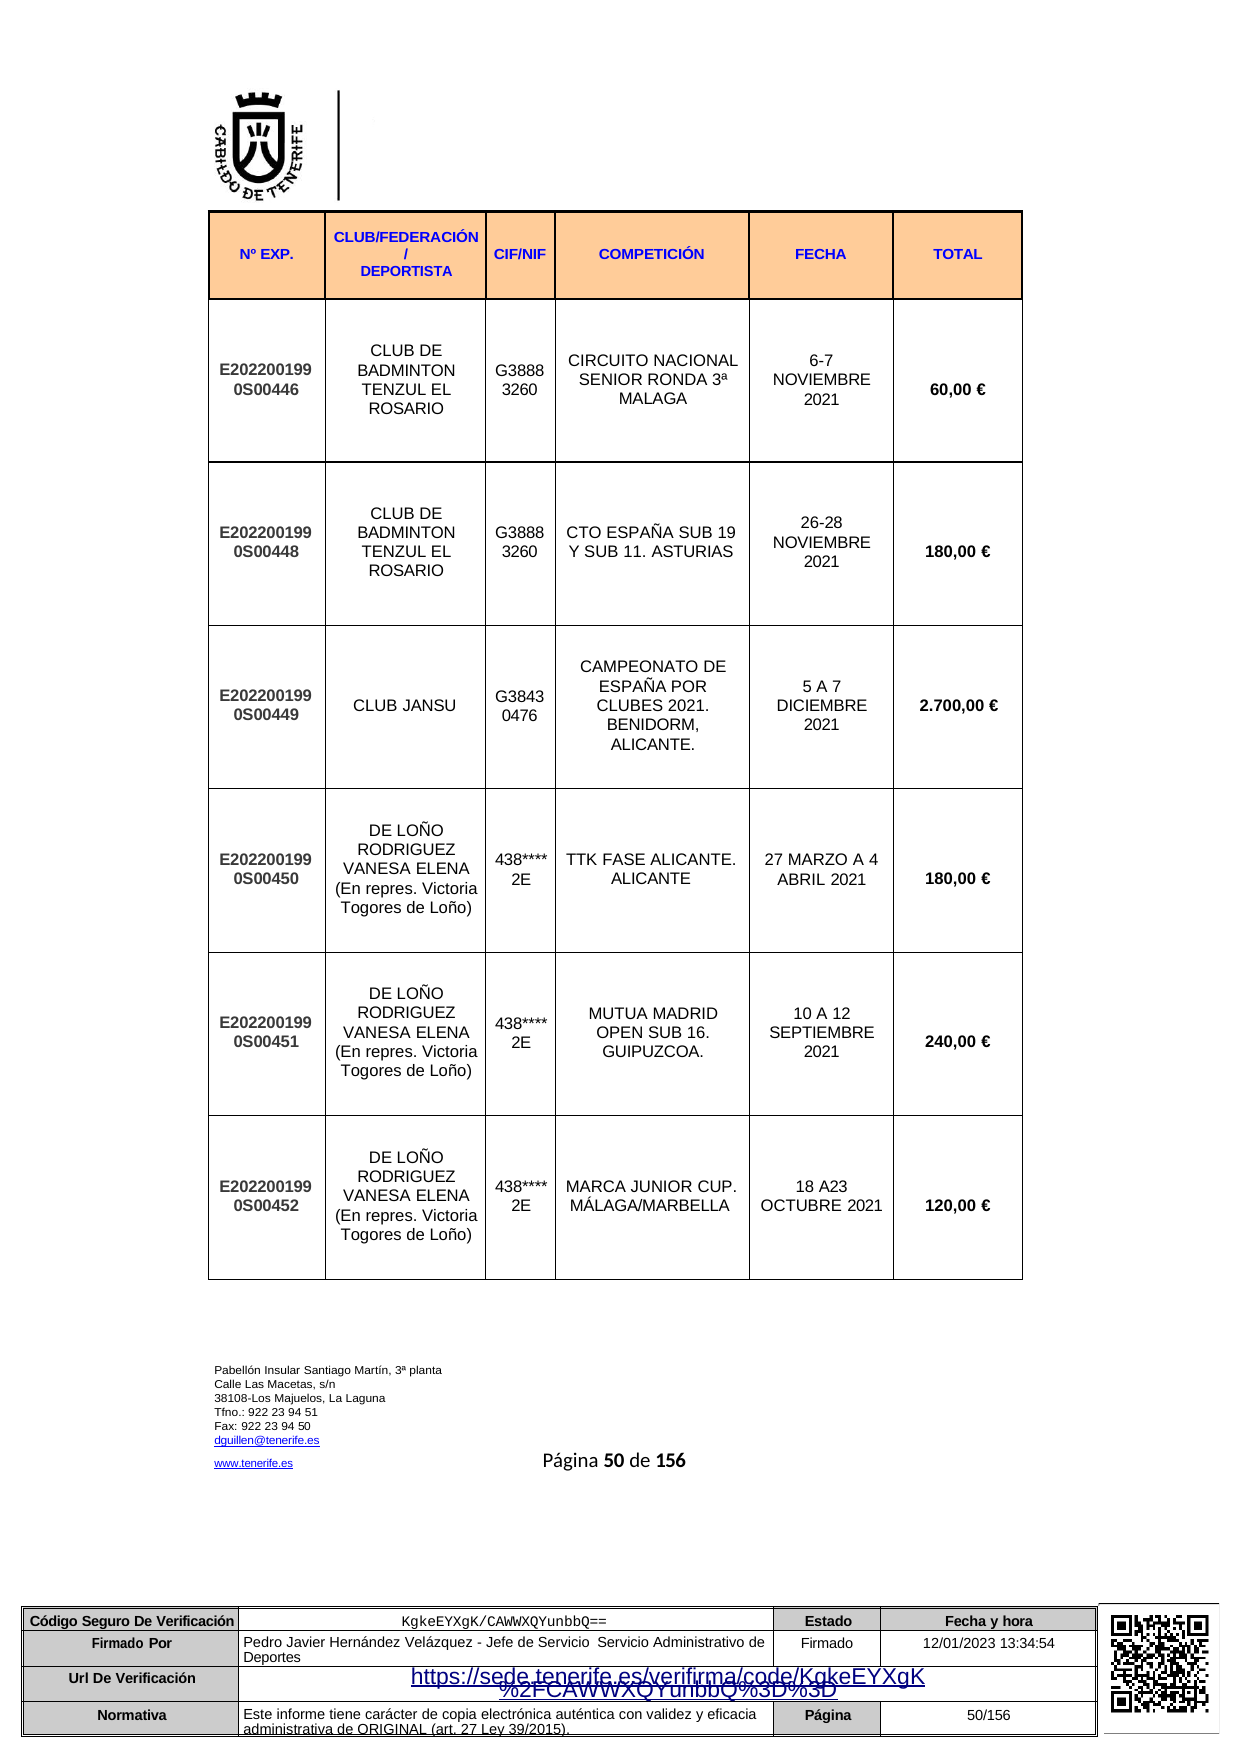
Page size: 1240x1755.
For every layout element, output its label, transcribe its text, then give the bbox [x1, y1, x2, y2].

table_cell 438**** 2E [486, 789, 555, 952]
table_cell 26-28 NOVIEMBRE 2021 [750, 463, 893, 625]
table_cell CTO ESPAÑA SUB 19 Y SUB 11. ASTURIAS [556, 463, 749, 625]
table_cell G3888 3260 [486, 463, 555, 625]
table_cell 2.700,00 € [894, 626, 1022, 788]
table_cell 18 A23 OCTUBRE 2021 [750, 1116, 893, 1279]
table_cell CLUB DE BADMINTON TENZUL EL ROSARIO [326, 463, 485, 625]
table_cell 6-7 NOVIEMBRE 2021 [750, 300, 893, 461]
table_cell E202200199 0S00450 [209, 789, 325, 952]
table_header FECHA [750, 213, 892, 298]
table_cell CAMPEONATO DE ESPAÑA POR CLUBES 2021. BENIDORM, ALICANTE. [556, 626, 749, 788]
table_cell DE LOÑO RODRIGUEZ VANESA ELENA (En repres. Victoria Togores de Loño) [326, 789, 485, 952]
table_cell 27 MARZO A 4 ABRIL 2021 [750, 789, 893, 952]
table_cell CLUB DE BADMINTON TENZUL EL ROSARIO [326, 300, 485, 461]
table_cell MARCA JUNIOR CUP. MÁLAGA/MARBELLA [556, 1116, 749, 1279]
table_cell DE LOÑO RODRIGUEZ VANESA ELENA (En repres. Victoria Togores de Loño) [326, 953, 485, 1115]
table_cell DE LOÑO RODRIGUEZ VANESA ELENA (En repres. Victoria Togores de Loño) [326, 1116, 485, 1279]
table_header CLUB/FEDERACIÓN / DEPORTISTA [326, 213, 485, 298]
table_cell 180,00 € [894, 789, 1022, 952]
table_cell G3843 0476 [486, 626, 555, 788]
text Fax: 922 23 94 50 [214, 1419, 1110, 1433]
table_cell 120,00 € [894, 1116, 1022, 1279]
table_header COMPETICIÓN [556, 213, 748, 298]
table_cell CLUB JANSU [326, 626, 485, 788]
table_cell 438**** 2E [486, 1116, 555, 1279]
table_header TOTAL [894, 213, 1021, 298]
table_cell CIRCUITO NACIONAL SENIOR RONDA 3ª MALAGA [556, 300, 749, 461]
table_cell E202200199 0S00449 [209, 626, 325, 788]
text Pabellón Insular Santiago Martín, 3ª planta Calle Las Macetas, s/n [214, 1364, 467, 1391]
table_cell 60,00 € [894, 300, 1022, 461]
text 38108-Los Majuelos, La Laguna Tfno.: 922 23 94 51 [214, 1392, 413, 1419]
table_cell 10 A 12 SEPTIEMBRE 2021 [750, 953, 893, 1115]
table_cell E202200199 0S00452 [209, 1116, 325, 1279]
table_header Nº EXP. [210, 213, 324, 298]
table_cell 438**** 2E [486, 953, 555, 1115]
table_cell MUTUA MADRID OPEN SUB 16. GUIPUZCOA. [556, 953, 749, 1115]
text www.tenerife.es Página 50 de 156 [214, 1447, 1110, 1472]
table_cell E202200199 0S00448 [209, 463, 325, 625]
text dguillen@tenerife.es [214, 1434, 1110, 1447]
table_cell 180,00 € [894, 463, 1022, 625]
table_cell G3888 3260 [486, 300, 555, 461]
table_header CIF/NIF [487, 213, 554, 298]
table_cell E202200199 0S00446 [209, 300, 325, 461]
table_cell 240,00 € [894, 953, 1022, 1115]
table_cell TTK FASE ALICANTE. ALICANTE [556, 789, 749, 952]
table_cell E202200199 0S00451 [209, 953, 325, 1115]
table_cell 5 A 7 DICIEMBRE 2021 [750, 626, 893, 788]
